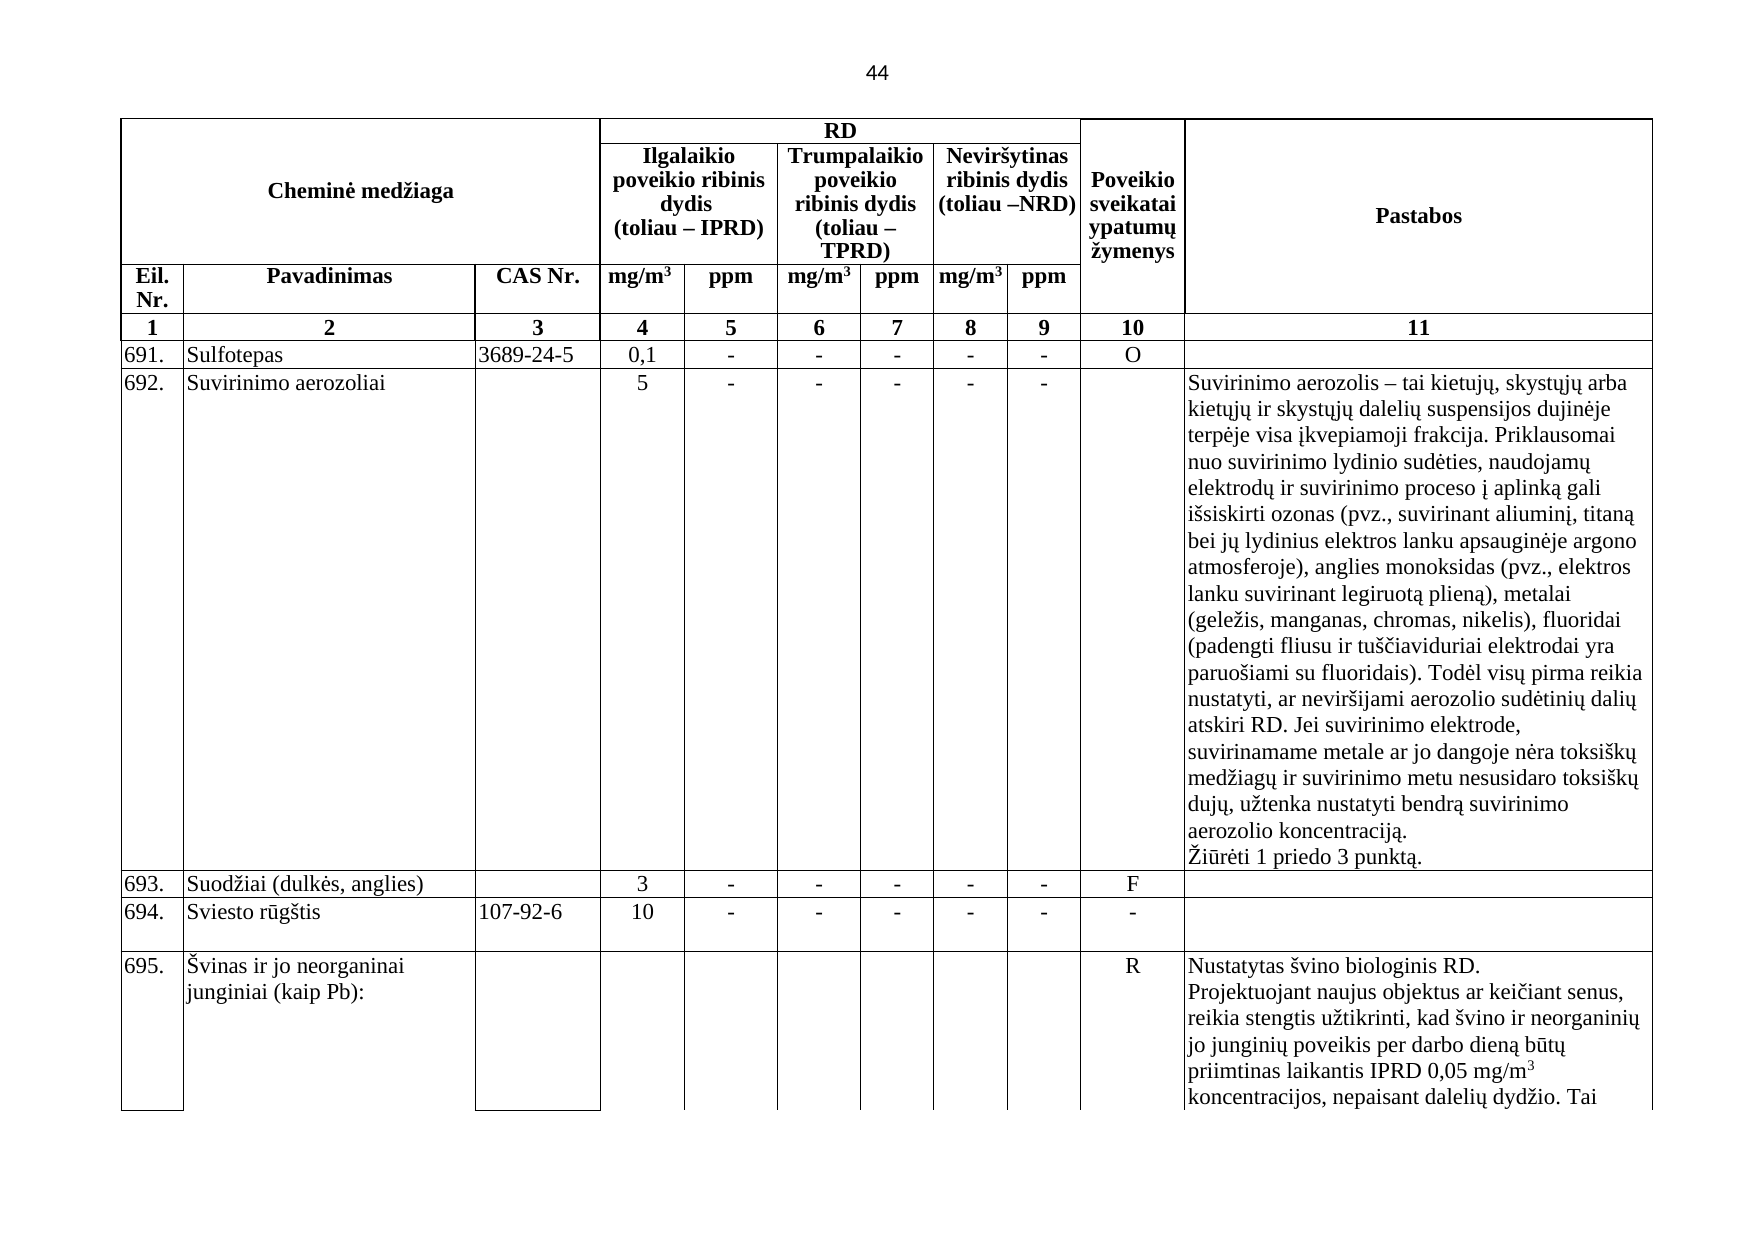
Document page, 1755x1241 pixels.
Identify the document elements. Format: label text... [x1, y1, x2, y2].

table_cell Suvirinimo aerozolis – tai kietujų, skystųjų arba kietųjų ir skystųjų dalelių suspensijos dujinėje terpėje visa įkvepiamoji frakcija. Priklausomai nuo suvirinimo lydinio sudėties, naudojamų elektrodų ir suvirinimo proceso į aplinką gali išsiskirti ozonas (pvz., suvirinant aliuminį, titaną bei jų lydinius elektros lanku apsauginėje argono atmosferoje), anglies monoksidas (pvz., elektros lanku suvirinant legiruotą plieną), metalai (geležis, manganas, chromas, nikelis), fluoridai (padengti fliusu ir tuščiaviduriai elektrodai yra paruošiami su fluoridais). Todėl visų pirma reikia nustatyti, ar neviršijami aerozolio sudėtinių dalių atskiri RD. Jei suvirinimo elektrode, suvirinamame metale ar jo dangoje nėra toksiškų medžiagų ir suvirinimo metu nesusidaro toksiškų dujų, užtenka nustatyti bendrą suvirinimo aerozolio koncentraciją. Žiūrėti 1 priedo 3 punktą. [1185, 369, 1652, 869]
table_cell F [1081, 871, 1184, 897]
table_cell 694. [122, 898, 183, 951]
table_cell - [1008, 341, 1080, 368]
table_cell [778, 952, 860, 1110]
table_cell 5 [601, 369, 684, 869]
table_cell ppm [861, 265, 933, 312]
table_cell [1008, 952, 1080, 1110]
table_cell 3 [601, 871, 684, 897]
table_cell ppm [685, 265, 777, 312]
table_cell Eil. Nr. [122, 265, 183, 312]
table_cell 0,1 [601, 341, 684, 368]
table_header Cheminė medžiaga [122, 119, 599, 263]
table_cell 10 [601, 898, 684, 951]
table_cell [1081, 369, 1184, 869]
table_cell R [1081, 952, 1184, 1110]
table_cell 691. [122, 341, 183, 368]
table_cell 8 [934, 314, 1007, 340]
table_cell ppm [1008, 265, 1080, 312]
table_header Poveikio sveikatai ypatumų žymenys [1081, 120, 1184, 312]
table_cell - [861, 369, 933, 869]
table_cell Suvirinimo aerozoliai [184, 369, 475, 869]
table_cell 7 [861, 314, 933, 340]
table_cell 693. [122, 871, 183, 897]
table_cell - [685, 871, 777, 897]
table_cell 5 [685, 314, 777, 340]
table_cell - [861, 341, 933, 368]
table_cell mg/m3 [778, 265, 860, 312]
table_cell Trumpalaikio poveikio ribinis dydis (toliau –TPRD) [778, 144, 933, 263]
table_cell 1 [122, 314, 183, 340]
table_cell - [778, 871, 860, 897]
table_cell [1185, 871, 1652, 897]
table_header RD [601, 119, 1080, 143]
table_cell [601, 952, 684, 1110]
table_cell - [778, 341, 860, 368]
table_cell - [934, 341, 1007, 368]
table_cell - [934, 898, 1007, 951]
table_cell - [934, 369, 1007, 869]
table_cell - [861, 898, 933, 951]
table_cell - [685, 898, 777, 951]
table_cell Pavadinimas [184, 265, 474, 312]
table_cell 11 [1185, 314, 1652, 340]
table_cell - [861, 871, 933, 897]
table_cell Sulfotepas [184, 341, 475, 368]
table_header Pastabos [1186, 120, 1652, 312]
table_cell - [1008, 369, 1080, 869]
table_cell O [1081, 341, 1184, 368]
table_cell [934, 952, 1007, 1110]
table_cell Nustatytas švino biologinis RD. Projektuojant naujus objektus ar keičiant senus, reikia stengtis užtikrinti, kad švino ir neorganinių jo junginių poveikis per darbo dieną būtų priimtinas laikantis IPRD 0,05 mg/m3 koncentracijos, nepaisant dalelių dydžio. Tai [1185, 952, 1652, 1110]
table_cell - [1008, 898, 1080, 951]
table_cell [476, 369, 600, 869]
table_cell [685, 952, 777, 1110]
table_cell Sviesto rūgštis [184, 898, 475, 951]
table_cell 6 [778, 314, 860, 340]
table_cell - [778, 369, 860, 869]
table_cell Švinas ir jo neorganinai junginiai (kaip Pb): [184, 952, 475, 1110]
table_cell [476, 871, 600, 897]
table_cell 3689-24-5 [476, 341, 600, 368]
table_cell CAS Nr. [476, 265, 599, 312]
table_cell 3 [476, 314, 599, 340]
table_cell Ilgalaikio poveikio ribinis dydis (toliau – IPRD) [601, 144, 777, 263]
table_cell [1185, 341, 1652, 368]
table_cell 107-92-6 [476, 898, 600, 951]
table_cell 10 [1081, 314, 1184, 340]
table_cell Neviršytinas ribinis dydis (toliau –NRD) [934, 144, 1080, 263]
table_cell - [778, 898, 860, 951]
table_cell - [1008, 871, 1080, 897]
table_cell 2 [184, 314, 474, 340]
table_cell - [934, 871, 1007, 897]
table_cell - [685, 341, 777, 368]
table_cell 695. [122, 952, 183, 1110]
table_cell - [1081, 898, 1184, 951]
table_cell mg/m3 [601, 265, 684, 312]
table_cell [1185, 898, 1652, 951]
table_cell 4 [601, 314, 684, 340]
table_cell Suodžiai (dulkės, anglies) [184, 871, 475, 897]
table_cell [476, 952, 600, 1110]
table_cell 9 [1008, 314, 1080, 340]
table_cell - [685, 369, 777, 869]
table_cell [861, 952, 933, 1110]
table_cell 692. [122, 369, 183, 869]
table_cell mg/m3 [934, 265, 1007, 312]
